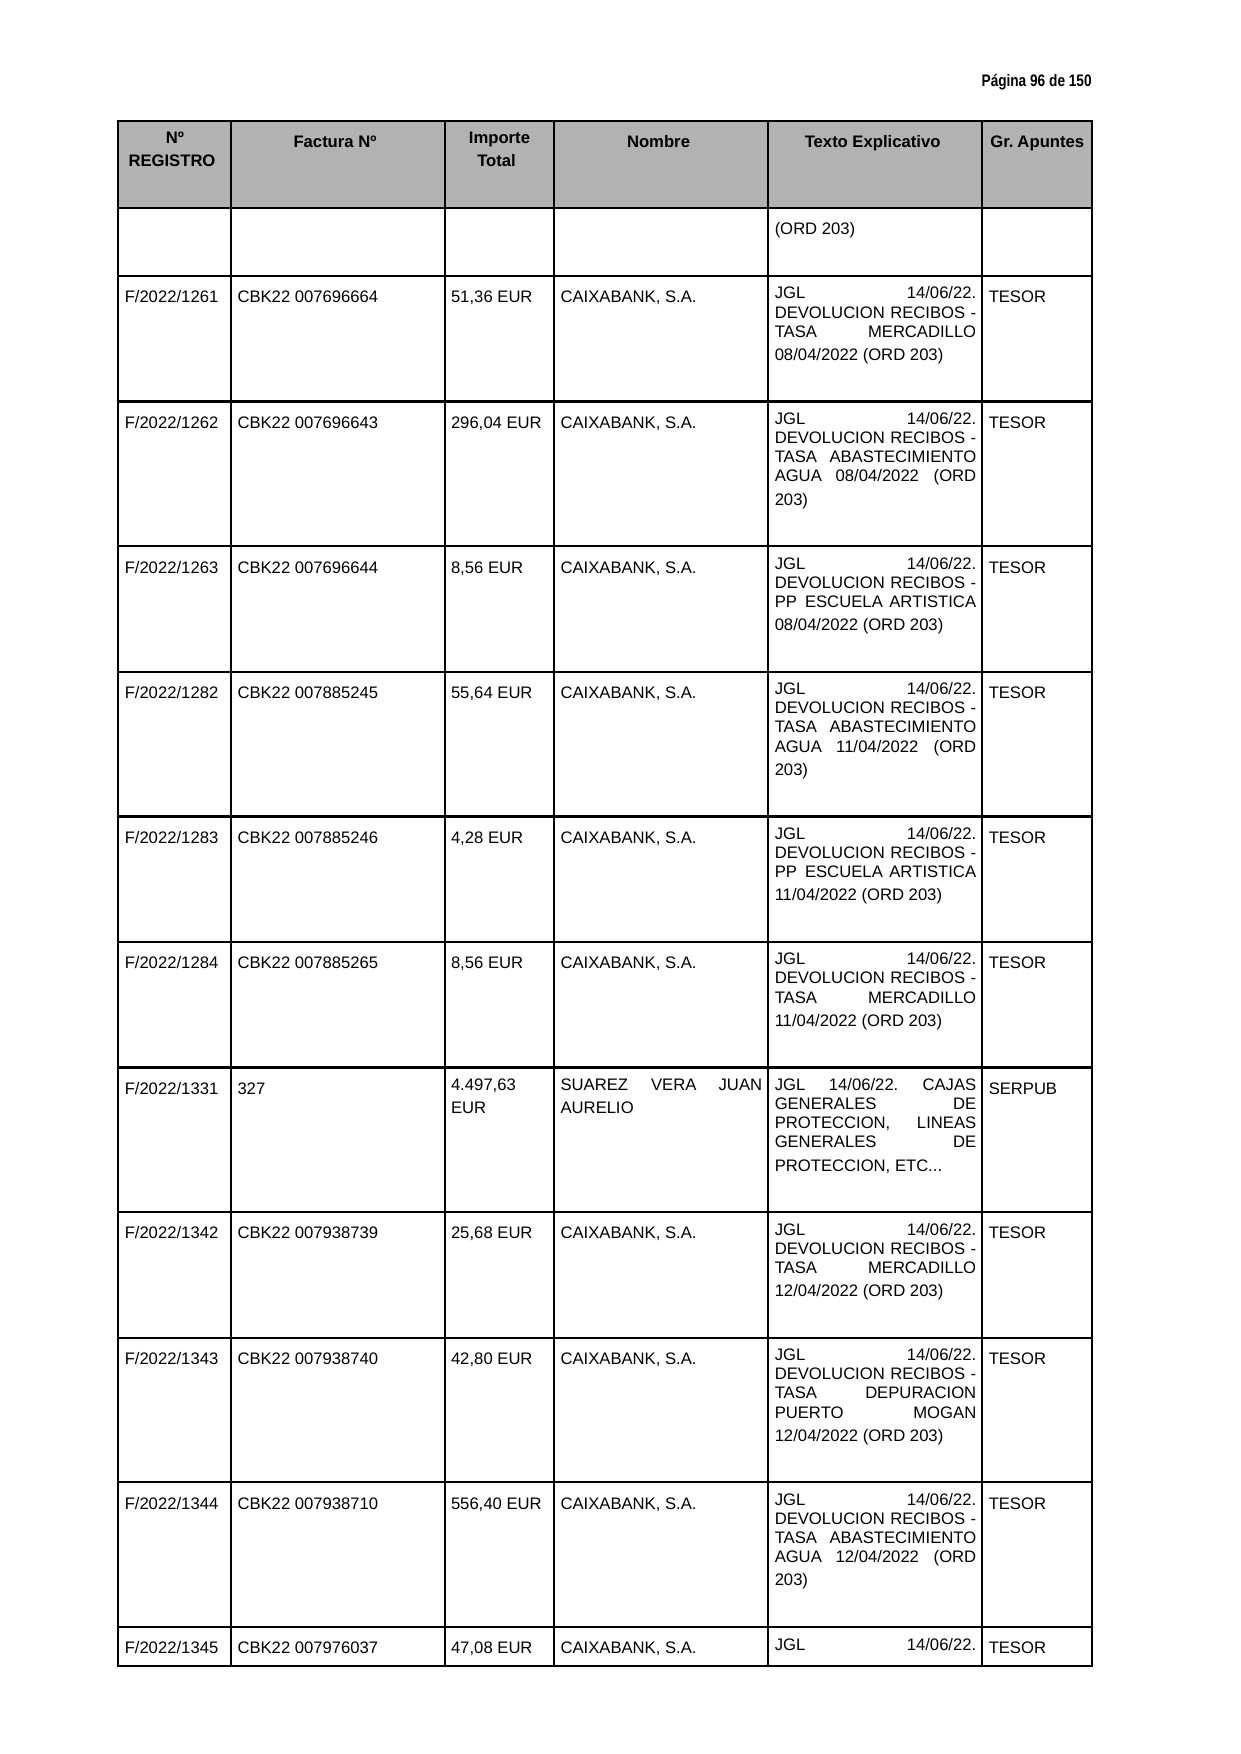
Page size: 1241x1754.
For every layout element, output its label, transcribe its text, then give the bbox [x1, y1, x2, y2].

table_cell JGL 14/06/22. DEVOLUCION RECIBOS - TASA MERCADILLO 12/04/2022 (ORD 203) [769, 1213, 981, 1337]
table_cell CBK22 007938739 [232, 1213, 444, 1337]
table_cell F/2022/1261 [119, 277, 230, 400]
table_cell CBK22 007696643 [232, 403, 444, 545]
table_header Factura Nº [232, 122, 444, 207]
table_cell TESOR [983, 1213, 1091, 1337]
table_cell [232, 209, 444, 275]
table_cell JGL 14/06/22. DEVOLUCION RECIBOS - TASA MERCADILLO 08/04/2022 (ORD 203) [769, 277, 981, 400]
table_cell F/2022/1263 [119, 547, 230, 671]
table_cell TESOR [983, 943, 1091, 1066]
table_cell [983, 209, 1091, 275]
table_cell 4,28 EUR [446, 818, 553, 941]
table_cell CBK22 007696664 [232, 277, 444, 400]
table_cell CAIXABANK, S.A. [555, 673, 767, 815]
table_cell JGL 14/06/22. DEVOLUCION RECIBOS - TASA ABASTECIMIENTO AGUA 11/04/2022 (ORD 203) [769, 673, 981, 815]
table_cell CBK22 007696644 [232, 547, 444, 671]
table_cell CAIXABANK, S.A. [555, 1339, 767, 1481]
table_cell TESOR [983, 1339, 1091, 1481]
table_cell TESOR [983, 673, 1091, 815]
table_cell [119, 209, 230, 275]
table_cell F/2022/1282 [119, 673, 230, 815]
table_cell [555, 209, 767, 275]
table_cell 296,04 EUR [446, 403, 553, 545]
table_cell 327 [232, 1069, 444, 1211]
table_cell 47,08 EUR [446, 1628, 553, 1664]
table_cell CBK22 007885265 [232, 943, 444, 1066]
table_header Nº REGISTRO [119, 122, 230, 207]
table_cell CAIXABANK, S.A. [555, 818, 767, 941]
table_cell F/2022/1283 [119, 818, 230, 941]
table_cell CAIXABANK, S.A. [555, 1628, 767, 1664]
table_cell JGL 14/06/22. DEVOLUCION RECIBOS - PP ESCUELA ARTISTICA 11/04/2022 (ORD 203) [769, 818, 981, 941]
table_header Nombre [555, 122, 767, 207]
table_cell TESOR [983, 403, 1091, 545]
table_cell 4.497,63 EUR [446, 1069, 553, 1211]
table_cell F/2022/1345 [119, 1628, 230, 1664]
table_cell F/2022/1342 [119, 1213, 230, 1337]
table_cell CAIXABANK, S.A. [555, 943, 767, 1066]
table_cell JGL 14/06/22. [769, 1628, 981, 1664]
table_cell CBK22 007885245 [232, 673, 444, 815]
table_cell F/2022/1344 [119, 1483, 230, 1626]
table_cell TESOR [983, 818, 1091, 941]
table_cell F/2022/1331 [119, 1069, 230, 1211]
table_cell 25,68 EUR [446, 1213, 553, 1337]
table_cell 556,40 EUR [446, 1483, 553, 1626]
table_cell CBK22 007885246 [232, 818, 444, 941]
table_cell JGL 14/06/22. DEVOLUCION RECIBOS - PP ESCUELA ARTISTICA 08/04/2022 (ORD 203) [769, 547, 981, 671]
table_cell 55,64 EUR [446, 673, 553, 815]
table_cell CBK22 007938710 [232, 1483, 444, 1626]
table_cell (ORD 203) [769, 209, 981, 275]
table_cell F/2022/1284 [119, 943, 230, 1066]
table_cell JGL 14/06/22. DEVOLUCION RECIBOS - TASA MERCADILLO 11/04/2022 (ORD 203) [769, 943, 981, 1066]
table_cell 8,56 EUR [446, 943, 553, 1066]
table_cell CAIXABANK, S.A. [555, 547, 767, 671]
table_cell F/2022/1343 [119, 1339, 230, 1481]
table_cell [446, 209, 553, 275]
table_cell TESOR [983, 1483, 1091, 1626]
table_cell 8,56 EUR [446, 547, 553, 671]
table_cell TESOR [983, 547, 1091, 671]
table_cell CAIXABANK, S.A. [555, 277, 767, 400]
table_cell JGL 14/06/22. DEVOLUCION RECIBOS - TASA DEPURACION PUERTO MOGAN 12/04/2022 (ORD 203) [769, 1339, 981, 1481]
table_cell CAIXABANK, S.A. [555, 1213, 767, 1337]
table_cell JGL 14/06/22. DEVOLUCION RECIBOS - TASA ABASTECIMIENTO AGUA 08/04/2022 (ORD 203) [769, 403, 981, 545]
table_header Texto Explicativo [769, 122, 981, 207]
table_cell SUAREZ VERA JUAN AURELIO [555, 1069, 767, 1211]
table_cell CAIXABANK, S.A. [555, 1483, 767, 1626]
table_cell 51,36 EUR [446, 277, 553, 400]
table_header Importe Total [446, 122, 553, 207]
table_cell F/2022/1262 [119, 403, 230, 545]
table_cell CAIXABANK, S.A. [555, 403, 767, 545]
table_cell SERPUB [983, 1069, 1091, 1211]
table_cell CBK22 007976037 [232, 1628, 444, 1664]
table_cell TESOR [983, 277, 1091, 400]
table_cell JGL 14/06/22. CAJAS GENERALES DE PROTECCION, LINEAS GENERALES DE PROTECCION, ETC... [769, 1069, 981, 1211]
table_cell CBK22 007938740 [232, 1339, 444, 1481]
table_cell TESOR [983, 1628, 1091, 1664]
table_header Gr. Apuntes [983, 122, 1091, 207]
table_cell JGL 14/06/22. DEVOLUCION RECIBOS - TASA ABASTECIMIENTO AGUA 12/04/2022 (ORD 203) [769, 1483, 981, 1626]
table_cell 42,80 EUR [446, 1339, 553, 1481]
